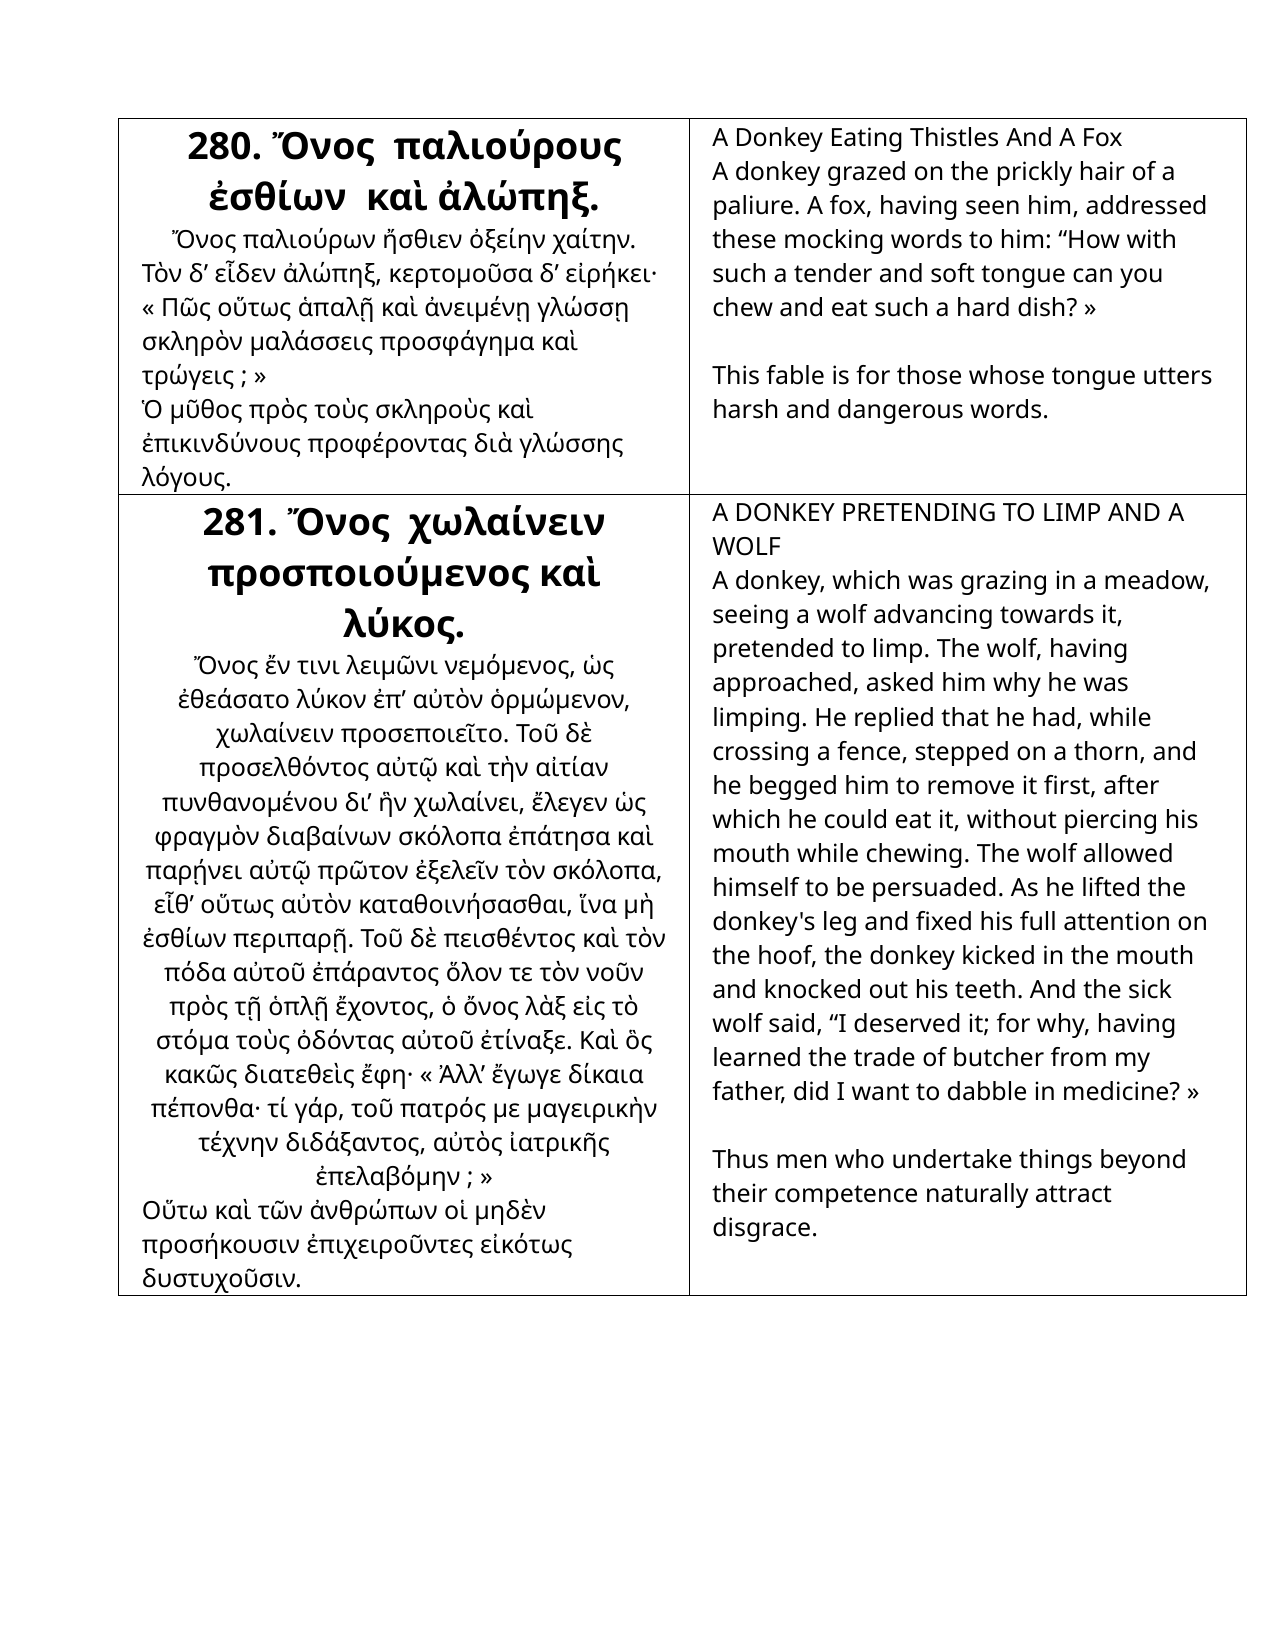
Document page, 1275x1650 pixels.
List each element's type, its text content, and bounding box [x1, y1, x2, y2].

table_cell A Donkey Eating Thistles And A Fox A donkey grazed on the prickly hair of a paliure. A fox, having seen him, addressed these mocking words to him: “How with such a tender and soft tongue can you chew and eat such a hard dish? » This fable is for those whose tongue utters harsh and dangerous words. [690, 119, 1246, 494]
table_cell 280. Ὄνος παλιούρους ἐσθίων καὶ ἀλώπηξ. Ὄνος παλιούρων ἤσθιεν ὀξείην χαίτην. Τὸν δ’ εἶδεν ἀλώπηξ, κερτομοῦσα δ’ εἰρήκει· « Πῶς οὕτως ἁπαλῇ καὶ ἀνειμένῃ γλώσσῃ σκληρὸν μαλάσσεις προσφάγημα καὶ τρώγεις ; » Ὁ μῦθος πρὸς τοὺς σκληροὺς καὶ ἐπικινδύνους προφέροντας διὰ γλώσσης λόγους. [119, 119, 689, 494]
table_cell 281. Ὄνος χωλαίνειν προσποιούμενος καὶ λύκος. Ὄνος ἔν τινι λειμῶνι νεμόμενος, ὡς ἐθεάσατο λύκον ἐπ’ αὐτὸν ὁρμώμενον, χωλαίνειν προσεποιεῖτο. Τοῦ δὲ προσελθόντος αὐτῷ καὶ τὴν αἰτίαν πυνθανομένου δι’ ἣν χωλαίνει, ἔλεγεν ὡς φραγμὸν διαβαίνων σκόλοπα ἐπάτησα καὶ παρῄνει αὐτῷ πρῶτον ἐξελεῖν τὸν σκόλοπα, εἶθ’ οὕτως αὐτὸν καταθοινήσασθαι, ἵνα μὴ ἐσθίων περιπαρῇ. Τοῦ δὲ πεισθέντος καὶ τὸν πόδα αὐτοῦ ἐπάραντος ὅλον τε τὸν νοῦν πρὸς τῇ ὁπλῇ ἔχοντος, ὁ ὄνος λὰξ εἰς τὸ στόμα τοὺς ὀδόντας αὐτοῦ ἐτίναξε. Καὶ ὃς κακῶς διατεθεὶς ἔφη· « Ἀλλ’ ἔγωγε δίκαια πέπονθα· τί γάρ, τοῦ πατρός με μαγειρικὴν τέχνην διδάξαντος, αὐτὸς ἰατρικῆς ἐπελαβόμην ; » Οὕτω καὶ τῶν ἀνθρώπων οἱ μηδὲν προσήκουσιν ἐπιχειροῦντες εἰκότως δυστυχοῦσιν. [119, 495, 689, 1295]
table_cell A DONKEY PRETENDING TO LIMP AND A WOLF A donkey, which was grazing in a meadow, seeing a wolf advancing towards it, pretended to limp. The wolf, having approached, asked him why he was limping. He replied that he had, while crossing a fence, stepped on a thorn, and he begged him to remove it first, after which he could eat it, without piercing his mouth while chewing. The wolf allowed himself to be persuaded. As he lifted the donkey's leg and fixed his full attention on the hoof, the donkey kicked in the mouth and knocked out his teeth. And the sick wolf said, “I deserved it; for why, having learned the trade of butcher from my father, did I want to dabble in medicine? » Thus men who undertake things beyond their competence naturally attract disgrace. [690, 495, 1246, 1295]
